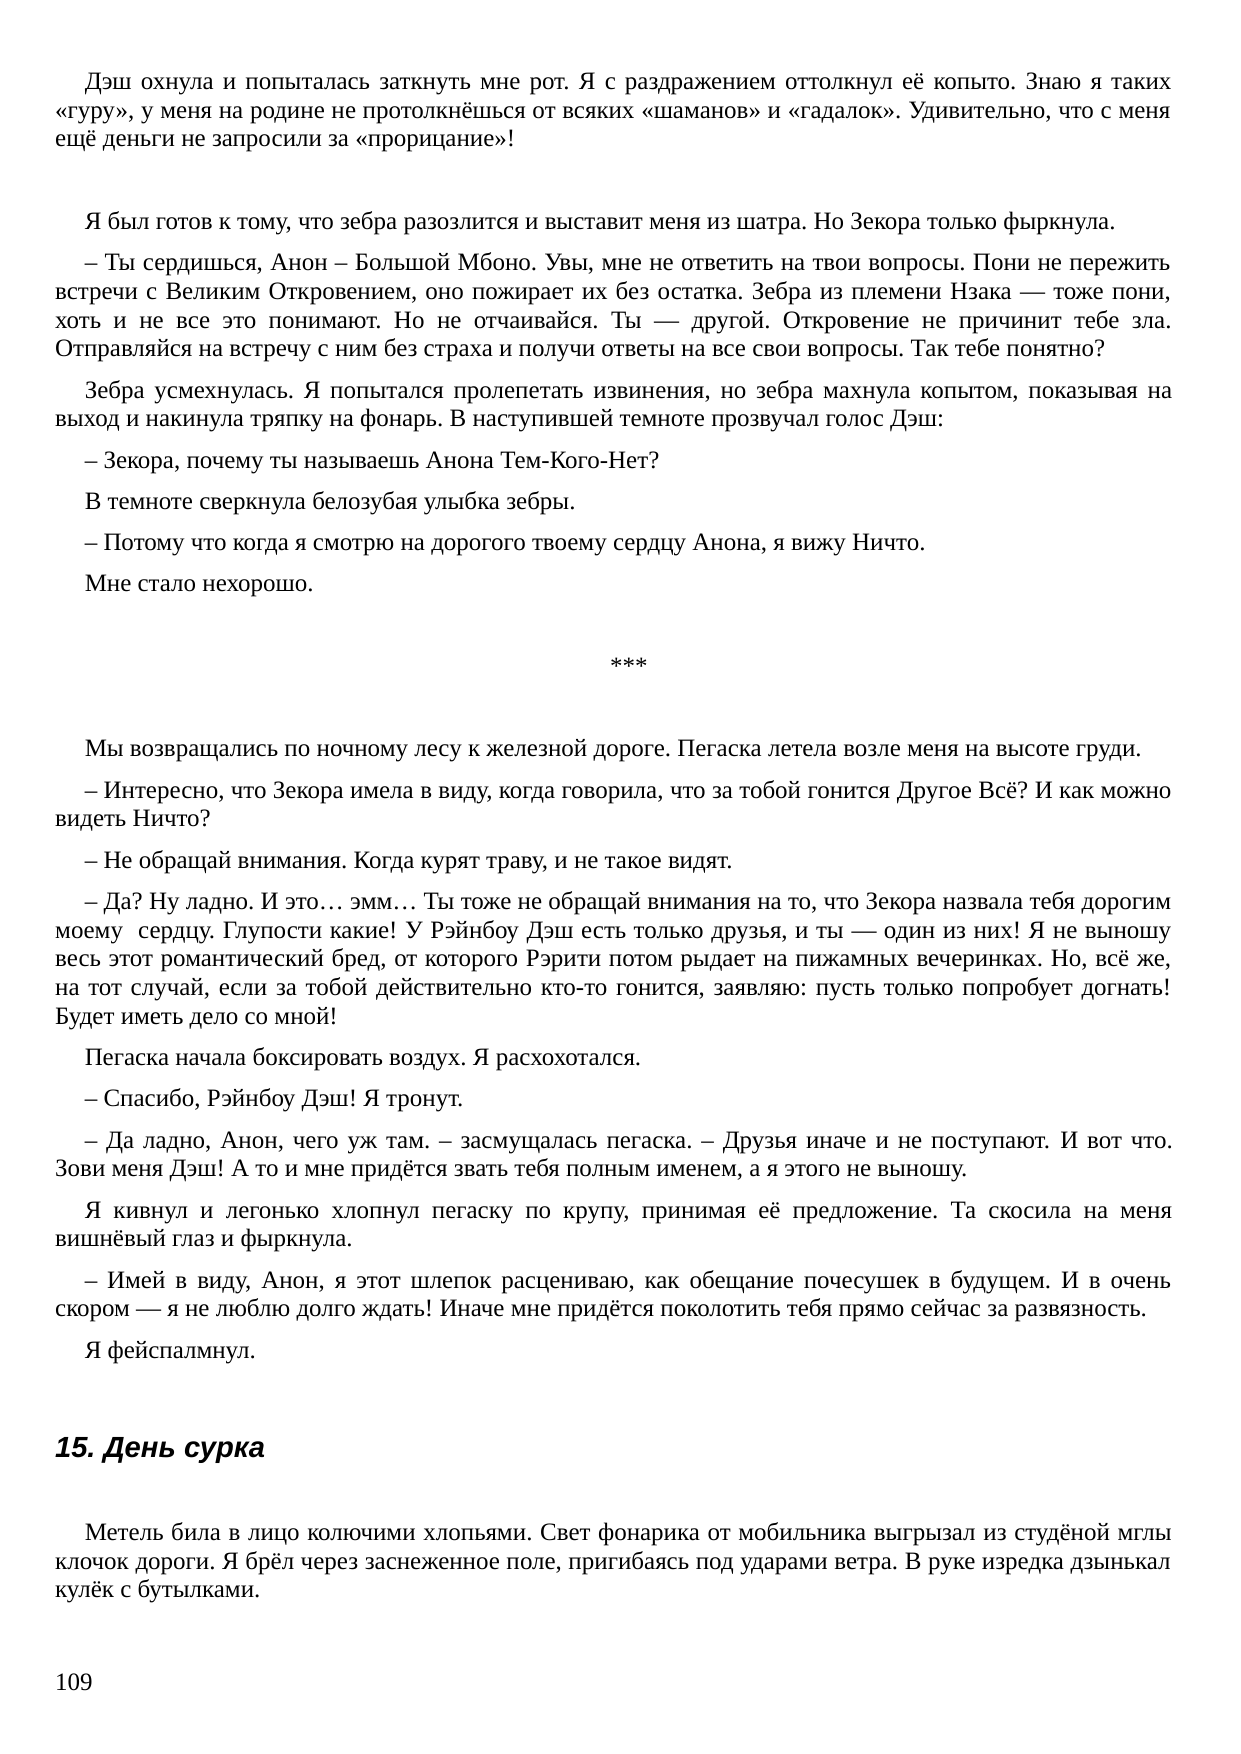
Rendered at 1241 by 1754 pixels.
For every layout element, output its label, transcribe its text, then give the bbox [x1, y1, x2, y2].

text Пегаска начала боксировать воздух. Я расхохотался. [55, 1042, 1173, 1071]
text Я кивнул и легонько хлопнул пегаску по крупу, принимая её предложение. Та скосила на меня вишнёвый глаз и фыркнула. [55, 1195, 1173, 1252]
text Мне стало нехорошо. [55, 568, 1173, 597]
text – Ты сердишься, Анон – Большой Мбоно. Увы, мне не ответить на твои вопросы. Пони не пережить встречи с Великим Откровением, оно пожирает их без остатка. Зебра из племени Нзака — тоже пони, хоть и не все это понимают. Но не отчаивайся. Ты — другой. Откровение не причинит тебе зла. Отправляйся на встречу с ним без страха и получи ответы на все свои вопросы. Так тебе понятно? [55, 247, 1173, 362]
text – Потому что когда я смотрю на дорогого твоему сердцу Анона, я вижу Ничто. [55, 527, 1173, 556]
text – Имей в виду, Анон, я этот шлепок расцениваю, как обещание почесушек в будущем. И в очень скором — я не люблю долго ждать! Иначе мне придётся поколотить тебя прямо сейчас за развязность. [55, 1265, 1173, 1322]
subtitle 15. День сурка [55, 1430, 1173, 1463]
text Дэш охнула и попыталась заткнуть мне рот. Я с раздражением оттолкнул её копыто. Знаю я таких «гуру», у меня на родине не протолкнёшься от всяких «шаманов» и «гадалок». Удивительно, что с меня ещё деньги не запросили за «прорицание»! [55, 66, 1173, 152]
text Метель била в лицо колючими хлопьями. Свет фонарика от мобильника выгрызал из студёной мглы клочок дороги. Я брёл через заснеженное поле, пригибаясь под ударами ветра. В руке изредка дзынькал кулёк с бутылками. [55, 1517, 1173, 1603]
text *** [55, 651, 1173, 680]
text – Интересно, что Зекора имела в виду, когда говорила, что за тобой гонится Другое Всё? И как можно видеть Ничто? [55, 775, 1173, 832]
text Я был готов к тому, что зебра разозлится и выставит меня из шатра. Но Зекора только фыркнула. [55, 206, 1173, 235]
text Мы возвращались по ночному лесу к железной дороге. Пегаска летела возле меня на высоте груди. [55, 733, 1173, 762]
text – Да ладно, Анон, чего уж там. – засмущалась пегаска. – Друзья иначе и не поступают. И вот что. Зови меня Дэш! А то и мне придётся звать тебя полным именем, а я этого не выношу. [55, 1125, 1173, 1182]
text – Не обращай внимания. Когда курят траву, и не такое видят. [55, 845, 1173, 873]
text – Спасибо, Рэйнбоу Дэш! Я тронут. [55, 1083, 1173, 1112]
text Зебра усмехнулась. Я попытался пролепетать извинения, но зебра махнула копытом, показывая на выход и накинула тряпку на фонарь. В наступившей темноте прозвучал голос Дэш: [55, 375, 1173, 432]
text В темноте сверкнула белозубая улыбка зебры. [55, 486, 1173, 515]
text – Да? Ну ладно. И это… эмм… Ты тоже не обращай внимания на то, что Зекора назвала тебя дорогим моему сердцу. Глупости какие! У Рэйнбоу Дэш есть только друзья, и ты — один из них! Я не выношу весь этот романтический бред, от которого Рэрити потом рыдает на пижамных вечеринках. Но, всё же, на тот случай, если за тобой действительно кто-то гонится, заявляю: пусть только попробует догнать! Будет иметь дело со мной! [55, 886, 1173, 1030]
text Я фейспалмнул. [55, 1335, 1173, 1363]
text – Зекора, почему ты называешь Анона Тем-Кого-Нет? [55, 445, 1173, 473]
